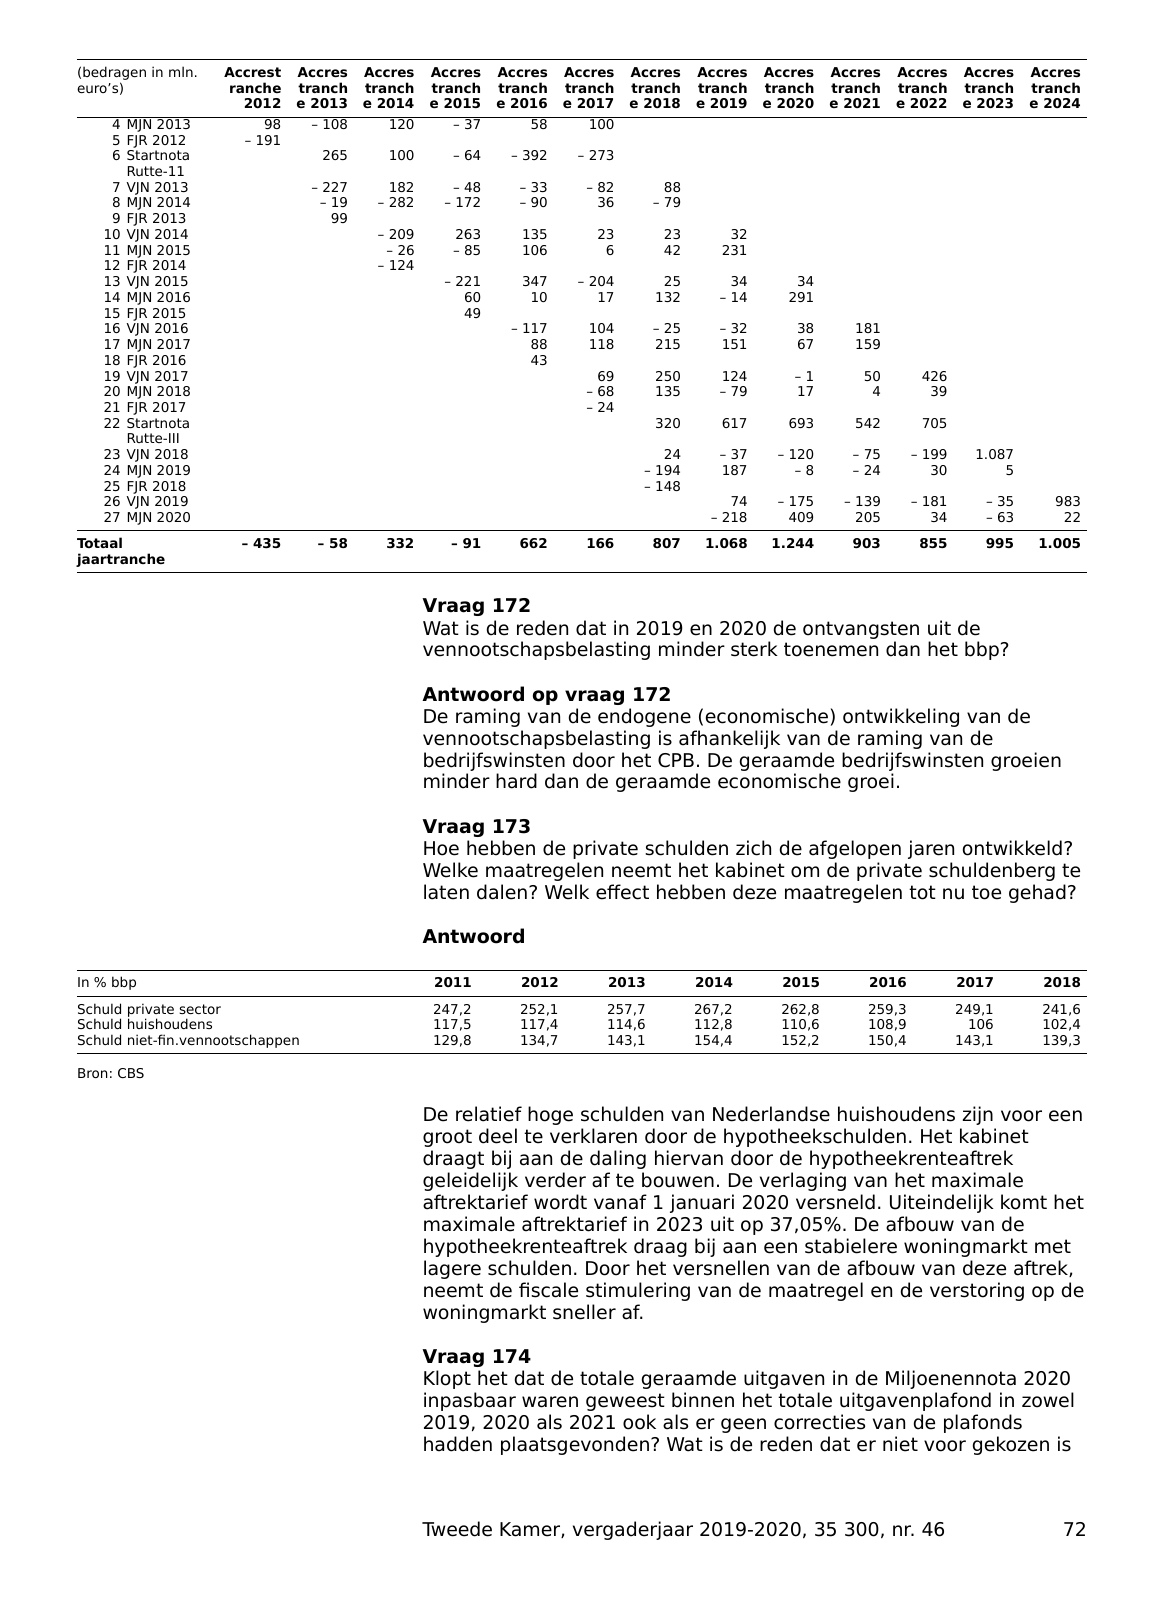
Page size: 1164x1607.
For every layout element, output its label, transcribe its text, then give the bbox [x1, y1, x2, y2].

table_cell [487, 494, 553, 510]
table_cell 252,1 [478, 997, 564, 1017]
table_cell [287, 400, 354, 416]
table_cell 1.005 [1020, 531, 1087, 572]
table_cell [953, 148, 1020, 179]
table_cell [887, 290, 953, 305]
table_cell [420, 368, 487, 384]
table_cell 60 [420, 290, 487, 305]
table_cell 30 [887, 463, 953, 478]
table_cell [687, 258, 753, 274]
table_header Accrestranche 2014 [354, 60, 420, 117]
table_cell [820, 258, 887, 274]
table_cell 263 [420, 227, 487, 242]
table_cell [554, 416, 620, 447]
table_cell [287, 479, 354, 494]
table_cell 139,3 [1000, 1033, 1087, 1053]
table_cell [953, 180, 1020, 195]
table_cell 100 [354, 148, 420, 179]
table_header Accrestranche 2020 [753, 60, 820, 117]
table_cell – 435 [214, 531, 287, 572]
table_cell [1020, 368, 1087, 384]
table_cell [1020, 479, 1087, 494]
table_cell [214, 195, 287, 211]
table_cell VJN 2019 [120, 494, 214, 510]
table_cell [887, 211, 953, 227]
table_cell [887, 118, 953, 132]
table_cell FJR 2015 [120, 305, 214, 321]
table_cell [953, 479, 1020, 494]
table_cell [554, 463, 620, 478]
table_cell 11 [77, 243, 120, 258]
table_cell [1020, 337, 1087, 353]
table_cell [687, 305, 753, 321]
table_cell – 191 [214, 133, 287, 148]
table_cell 995 [953, 531, 1020, 572]
table_cell [420, 447, 487, 463]
table_cell [753, 258, 820, 274]
table_cell [820, 180, 887, 195]
table_cell [554, 211, 620, 227]
table_cell [554, 494, 620, 510]
table_cell 18 [77, 353, 120, 368]
table_cell [887, 353, 953, 368]
table_cell [953, 368, 1020, 384]
table_cell [554, 447, 620, 463]
table_cell 100 [554, 118, 620, 132]
table_cell [354, 290, 420, 305]
table_cell 129,8 [390, 1033, 477, 1053]
table_cell [1020, 416, 1087, 447]
table_cell [1020, 180, 1087, 195]
table_cell [354, 368, 420, 384]
table_cell 143,1 [564, 1033, 651, 1053]
table_header Accrestranche 2021 [820, 60, 887, 117]
table_cell 10 [77, 227, 120, 242]
table_cell [287, 243, 354, 258]
table_cell [953, 290, 1020, 305]
table_cell – 79 [620, 195, 687, 211]
table_cell 705 [887, 416, 953, 447]
table_cell VJN 2017 [120, 368, 214, 384]
table_cell [953, 227, 1020, 242]
table_cell [214, 337, 287, 353]
text Wat is de reden dat in 2019 en 2020 de ontvangsten uit de vennootschapsbelasting minder sterk toenemen dan het bbp? [422, 617, 1087, 661]
table_cell 34 [753, 274, 820, 290]
table_cell [887, 195, 953, 211]
table_cell [354, 479, 420, 494]
table_cell [554, 305, 620, 321]
table_cell [287, 447, 354, 463]
table_cell [214, 494, 287, 510]
table_cell [354, 447, 420, 463]
text Vraag 173 [422, 816, 1087, 838]
table_cell 58 [487, 118, 553, 132]
table_cell Startnota Rutte-11 [120, 148, 214, 179]
table_cell [753, 133, 820, 148]
table_cell 693 [753, 416, 820, 447]
table_header Accrestranche 2015 [420, 60, 487, 117]
table_cell 36 [554, 195, 620, 211]
table_header Accrestranche 2022 [887, 60, 953, 117]
table_cell 662 [487, 531, 553, 572]
table_cell [1020, 447, 1087, 463]
table_cell 5 [77, 133, 120, 148]
table_cell [1020, 118, 1087, 132]
table_header Accrestranche 2017 [554, 60, 620, 117]
table_cell 106 [487, 243, 553, 258]
table_cell 4 [77, 118, 120, 132]
table_cell – 8 [753, 463, 820, 478]
text De raming van de endogene (economische) ontwikkeling van de vennootschapsbelasting is afhankelijk van de raming van de bedrijfswinsten door het CPB. De geraamde bedrijfswinsten groeien minder hard dan de geraamde economische groei. [422, 706, 1087, 793]
table_cell [214, 148, 287, 179]
table_cell 143,1 [913, 1033, 999, 1053]
table_cell 257,7 [564, 997, 651, 1017]
table_cell 347 [487, 274, 553, 290]
table_cell – 25 [620, 321, 687, 337]
table_cell [354, 463, 420, 478]
table_cell 426 [887, 368, 953, 384]
table_cell [1020, 148, 1087, 179]
table_cell 617 [687, 416, 753, 447]
text Klopt het dat de totale geraamde uitgaven in de Miljoenennota 2020 inpasbaar waren geweest binnen het totale uitgavenplafond in zowel 2019, 2020 als 2021 ook als er geen correcties van de plafonds hadden plaatsgevonden? Wat is de reden dat er niet voor gekozen is [422, 1368, 1087, 1456]
table_cell [487, 305, 553, 321]
table_cell [820, 118, 887, 132]
table_cell 259,3 [826, 997, 912, 1017]
table_cell 135 [620, 384, 687, 400]
table_cell – 209 [354, 227, 420, 242]
table_cell [287, 321, 354, 337]
table_cell [354, 400, 420, 416]
table_cell 88 [620, 180, 687, 195]
table_cell 25 [620, 274, 687, 290]
table_cell 332 [354, 531, 420, 572]
table_cell [487, 463, 553, 478]
table_cell – 14 [687, 290, 753, 305]
table_cell [820, 479, 887, 494]
table_cell – 124 [354, 258, 420, 274]
table_header 2011 [390, 971, 477, 996]
table_cell MJN 2015 [120, 243, 214, 258]
table_cell MJN 2017 [120, 337, 214, 353]
table_cell 159 [820, 337, 887, 353]
table_cell FJR 2018 [120, 479, 214, 494]
table_cell [214, 243, 287, 258]
table_cell Schuld niet-fin.vennootschappen [77, 1033, 390, 1053]
table_cell 181 [820, 321, 887, 337]
table_cell [354, 133, 420, 148]
table_cell 24 [620, 447, 687, 463]
table_cell [620, 148, 687, 179]
table_cell 1.244 [753, 531, 820, 572]
table_cell 15 [77, 305, 120, 321]
table_cell 262,8 [739, 997, 826, 1017]
table_cell 187 [687, 463, 753, 478]
table_cell 135 [487, 227, 553, 242]
table_cell [887, 479, 953, 494]
table_cell [354, 416, 420, 447]
table_cell – 64 [420, 148, 487, 179]
table_cell 110,6 [739, 1017, 826, 1033]
table_cell [420, 384, 487, 400]
table_cell 903 [820, 531, 887, 572]
table_cell – 117 [487, 321, 553, 337]
table_cell [354, 337, 420, 353]
table_cell [753, 400, 820, 416]
table_cell [487, 258, 553, 274]
table_cell 117,5 [390, 1017, 477, 1033]
table_cell [287, 305, 354, 321]
table_cell [487, 479, 553, 494]
table_cell 120 [354, 118, 420, 132]
table_cell [287, 384, 354, 400]
table_cell [214, 447, 287, 463]
table_cell 98 [214, 118, 287, 132]
table_cell – 139 [820, 494, 887, 510]
table_cell VJN 2013 [120, 180, 214, 195]
table_cell [287, 368, 354, 384]
table_cell 542 [820, 416, 887, 447]
table_cell [687, 195, 753, 211]
table_cell 117,4 [478, 1017, 564, 1033]
table_cell [953, 321, 1020, 337]
table_cell [687, 118, 753, 132]
table_cell [1020, 211, 1087, 227]
table_cell [953, 337, 1020, 353]
table_cell 22 [1020, 510, 1087, 530]
table_cell [687, 148, 753, 179]
table_cell 25 [77, 479, 120, 494]
table_cell 114,6 [564, 1017, 651, 1033]
table_cell – 32 [687, 321, 753, 337]
table_cell [753, 195, 820, 211]
table_cell – 91 [420, 531, 487, 572]
table_cell [753, 305, 820, 321]
table_cell [753, 118, 820, 132]
table_cell 409 [753, 510, 820, 530]
table_cell 112,8 [651, 1017, 738, 1033]
table_cell [1020, 258, 1087, 274]
table_cell [887, 243, 953, 258]
table_header (bedragen in mln. euro’s) [77, 60, 214, 117]
table_header Accrestranche 2018 [620, 60, 687, 117]
table_cell [953, 305, 1020, 321]
table_cell 6 [77, 148, 120, 179]
table_cell [420, 479, 487, 494]
table_cell 50 [820, 368, 887, 384]
table_header Accrestranche 2016 [487, 60, 553, 117]
table_cell 151 [687, 337, 753, 353]
table_cell 182 [354, 180, 420, 195]
table_cell [287, 494, 354, 510]
table_cell 291 [753, 290, 820, 305]
table_cell [1020, 384, 1087, 400]
table_cell – 58 [287, 531, 354, 572]
table_cell [354, 274, 420, 290]
table_cell [287, 337, 354, 353]
table_cell [687, 479, 753, 494]
table_cell 205 [820, 510, 887, 530]
table_cell 215 [620, 337, 687, 353]
table_cell [354, 321, 420, 337]
table_cell [214, 258, 287, 274]
table_cell 74 [687, 494, 753, 510]
table_cell 27 [77, 510, 120, 530]
table_cell [1020, 305, 1087, 321]
table_cell 32 [687, 227, 753, 242]
table_cell – 120 [753, 447, 820, 463]
table_cell [753, 479, 820, 494]
table_cell 22 [77, 416, 120, 447]
table_cell [214, 305, 287, 321]
table_cell [620, 118, 687, 132]
table_cell [420, 353, 487, 368]
table_cell 4 [820, 384, 887, 400]
table_header Accrestranche 2019 [687, 60, 753, 117]
table_cell VJN 2015 [120, 274, 214, 290]
table_cell [887, 148, 953, 179]
table_cell – 68 [554, 384, 620, 400]
table_header 2017 [913, 971, 999, 996]
table_cell 118 [554, 337, 620, 353]
table_cell [287, 510, 354, 530]
table_header 2018 [1000, 971, 1087, 996]
table_cell – 1 [753, 368, 820, 384]
table_cell 38 [753, 321, 820, 337]
table_cell [354, 211, 420, 227]
table_cell MJN 2018 [120, 384, 214, 400]
table_cell 5 [953, 463, 1020, 478]
table_cell 43 [487, 353, 553, 368]
table_cell [554, 353, 620, 368]
table_cell Bron: CBS [77, 1054, 1087, 1082]
table_cell – 218 [687, 510, 753, 530]
table_cell – 24 [554, 400, 620, 416]
table_header Accrestranche 2024 [1020, 60, 1087, 117]
table_cell [420, 416, 487, 447]
table_header Accrestranche 2013 [287, 60, 354, 117]
table_cell [287, 290, 354, 305]
table_cell – 90 [487, 195, 553, 211]
table_cell [214, 368, 287, 384]
table_cell [753, 211, 820, 227]
table_cell 265 [287, 148, 354, 179]
table_cell [354, 384, 420, 400]
table_cell 9 [77, 211, 120, 227]
table_cell [214, 274, 287, 290]
table_cell 17 [554, 290, 620, 305]
table_cell 26 [77, 494, 120, 510]
table_header 2015 [739, 971, 826, 996]
table_cell 150,4 [826, 1033, 912, 1053]
table_cell [1020, 274, 1087, 290]
table_cell [1020, 400, 1087, 416]
table_cell [620, 400, 687, 416]
table_cell [354, 494, 420, 510]
text Antwoord [422, 926, 1087, 948]
table_cell 13 [77, 274, 120, 290]
table_cell 23 [620, 227, 687, 242]
table_cell [487, 416, 553, 447]
table_cell Startnota Rutte-III [120, 416, 214, 447]
table_cell 6 [554, 243, 620, 258]
table_cell 23 [77, 447, 120, 463]
table_cell 102,4 [1000, 1017, 1087, 1033]
table_cell [887, 133, 953, 148]
table_cell Totaal jaartranche [77, 531, 214, 572]
table_cell – 199 [887, 447, 953, 463]
table_cell 67 [753, 337, 820, 353]
table_cell [554, 510, 620, 530]
table_cell – 82 [554, 180, 620, 195]
table_cell [214, 227, 287, 242]
table_cell [1020, 321, 1087, 337]
table_cell [887, 180, 953, 195]
table_cell – 282 [354, 195, 420, 211]
table_cell MJN 2020 [120, 510, 214, 530]
table_cell [487, 368, 553, 384]
table_cell [620, 494, 687, 510]
table_cell [753, 148, 820, 179]
table_cell – 221 [420, 274, 487, 290]
table_cell [1020, 353, 1087, 368]
table_cell – 108 [287, 118, 354, 132]
table_cell [214, 479, 287, 494]
table_cell [214, 353, 287, 368]
table_cell [820, 133, 887, 148]
text Vraag 172 [422, 595, 1087, 617]
table_cell – 35 [953, 494, 1020, 510]
table_cell – 75 [820, 447, 887, 463]
table_cell [487, 447, 553, 463]
text Vraag 174 [422, 1346, 1087, 1368]
table_cell [620, 211, 687, 227]
table_cell [687, 353, 753, 368]
table_header Accrestranche 2012 [214, 60, 287, 117]
table_cell [214, 416, 287, 447]
table_cell 807 [620, 531, 687, 572]
table_cell – 48 [420, 180, 487, 195]
table_cell [287, 353, 354, 368]
table_cell 42 [620, 243, 687, 258]
table_cell FJR 2013 [120, 211, 214, 227]
table_header 2013 [564, 971, 651, 996]
table_cell [214, 180, 287, 195]
table_cell 106 [913, 1017, 999, 1033]
table_cell [953, 133, 1020, 148]
table_cell [620, 353, 687, 368]
table_cell [420, 133, 487, 148]
table_cell 267,2 [651, 997, 738, 1017]
table_cell 249,1 [913, 997, 999, 1017]
table_cell [820, 211, 887, 227]
table_cell [354, 353, 420, 368]
table_cell MJN 2013 [120, 118, 214, 132]
table_cell [1020, 195, 1087, 211]
table_cell 8 [77, 195, 120, 211]
table_cell [487, 133, 553, 148]
table_cell – 181 [887, 494, 953, 510]
table_cell [820, 290, 887, 305]
table_cell [487, 384, 553, 400]
table_cell – 85 [420, 243, 487, 258]
table_cell [953, 274, 1020, 290]
table_cell [420, 258, 487, 274]
table_cell 154,4 [651, 1033, 738, 1053]
table_cell – 33 [487, 180, 553, 195]
table_cell [687, 400, 753, 416]
table_cell [554, 133, 620, 148]
table_cell [214, 384, 287, 400]
table_cell [354, 510, 420, 530]
table_cell [953, 118, 1020, 132]
table_cell [953, 353, 1020, 368]
table_cell – 194 [620, 463, 687, 478]
text Hoe hebben de private schulden zich de afgelopen jaren ontwikkeld? Welke maatregelen neemt het kabinet om de private schuldenberg te laten dalen? Welk effect hebben deze maatregelen tot nu toe gehad? [422, 838, 1087, 903]
table_cell – 63 [953, 510, 1020, 530]
table_cell [554, 479, 620, 494]
table_cell [287, 133, 354, 148]
table_cell [420, 494, 487, 510]
table_cell [214, 463, 287, 478]
table_cell [287, 463, 354, 478]
table_cell 10 [487, 290, 553, 305]
table_cell – 148 [620, 479, 687, 494]
table_cell [753, 227, 820, 242]
table_cell [820, 274, 887, 290]
table_cell FJR 2012 [120, 133, 214, 148]
table_cell 14 [77, 290, 120, 305]
table_cell 1.068 [687, 531, 753, 572]
table_cell [753, 180, 820, 195]
table_cell [620, 510, 687, 530]
table_cell [214, 321, 287, 337]
text De relatief hoge schulden van Nederlandse huishoudens zijn voor een groot deel te verklaren door de hypotheekschulden. Het kabinet draagt bij aan de daling hiervan door de hypotheekrenteaftrek geleidelijk verder af te bouwen. De verlaging van het maximale aftrektarief wordt vanaf 1 januari 2020 versneld. Uiteindelijk komt het maximale aftrektarief in 2023 uit op 37,05%. De afbouw van de hypotheekrenteaftrek draag bij aan een stabielere woningmarkt met lagere schulden. Door het versnellen van de afbouw van deze aftrek, neemt de fiscale stimulering van de maatregel en de verstoring op de woningmarkt sneller af. [422, 1104, 1087, 1324]
table_cell 34 [687, 274, 753, 290]
table_cell [887, 227, 953, 242]
table_cell 250 [620, 368, 687, 384]
table_cell [420, 321, 487, 337]
table_cell 855 [887, 531, 953, 572]
table_cell 88 [487, 337, 553, 353]
table_cell [820, 243, 887, 258]
table_header Accrestranche 2023 [953, 60, 1020, 117]
table_header In % bbp [77, 971, 390, 996]
table_cell [214, 290, 287, 305]
table_cell [620, 305, 687, 321]
table_cell 152,2 [739, 1033, 826, 1053]
table_cell 20 [77, 384, 120, 400]
table_cell 132 [620, 290, 687, 305]
table_cell [287, 274, 354, 290]
table_cell FJR 2016 [120, 353, 214, 368]
table_cell [687, 133, 753, 148]
table_cell [1020, 243, 1087, 258]
table_cell [953, 243, 1020, 258]
table_cell [420, 211, 487, 227]
table_cell [820, 148, 887, 179]
table_cell [287, 258, 354, 274]
table_cell [953, 195, 1020, 211]
table_cell [687, 211, 753, 227]
table_cell Schuld huishoudens [77, 1017, 390, 1033]
table_cell 231 [687, 243, 753, 258]
table_cell Schuld private sector [77, 997, 390, 1017]
table_cell [420, 400, 487, 416]
table_cell [620, 258, 687, 274]
table_cell [214, 510, 287, 530]
table_cell 124 [687, 368, 753, 384]
table_cell 17 [77, 337, 120, 353]
table_cell VJN 2014 [120, 227, 214, 242]
table_cell [620, 133, 687, 148]
table_cell 21 [77, 400, 120, 416]
table_cell [554, 258, 620, 274]
table_cell [287, 227, 354, 242]
text Antwoord op vraag 172 [422, 683, 1087, 706]
table_cell 49 [420, 305, 487, 321]
table_cell [887, 305, 953, 321]
table_cell – 26 [354, 243, 420, 258]
table_cell 7 [77, 180, 120, 195]
table_cell – 227 [287, 180, 354, 195]
table_cell [953, 400, 1020, 416]
table_cell [953, 384, 1020, 400]
table_cell [687, 180, 753, 195]
table_cell – 79 [687, 384, 753, 400]
table_cell – 172 [420, 195, 487, 211]
table_cell MJN 2016 [120, 290, 214, 305]
table_cell [820, 400, 887, 416]
table_cell [820, 305, 887, 321]
table_cell [953, 258, 1020, 274]
table_cell – 19 [287, 195, 354, 211]
table_cell [214, 400, 287, 416]
table_cell – 204 [554, 274, 620, 290]
table_cell 104 [554, 321, 620, 337]
table_cell MJN 2019 [120, 463, 214, 478]
table_cell MJN 2014 [120, 195, 214, 211]
table_cell VJN 2018 [120, 447, 214, 463]
table_cell 34 [887, 510, 953, 530]
table_cell [214, 211, 287, 227]
table_cell [820, 195, 887, 211]
table_cell [953, 211, 1020, 227]
table_cell 166 [554, 531, 620, 572]
table_cell [487, 211, 553, 227]
table_cell [487, 510, 553, 530]
table_cell 1.087 [953, 447, 1020, 463]
table_cell [887, 337, 953, 353]
table_cell [1020, 290, 1087, 305]
table_cell 23 [554, 227, 620, 242]
table_cell VJN 2016 [120, 321, 214, 337]
table_cell 12 [77, 258, 120, 274]
table_cell 99 [287, 211, 354, 227]
table_cell [287, 416, 354, 447]
table_cell 134,7 [478, 1033, 564, 1053]
table_cell [887, 400, 953, 416]
table_cell [420, 463, 487, 478]
table_cell [887, 274, 953, 290]
table_cell [887, 258, 953, 274]
table_cell 16 [77, 321, 120, 337]
table_cell – 37 [420, 118, 487, 132]
table_cell 39 [887, 384, 953, 400]
table_header 2014 [651, 971, 738, 996]
table_cell [820, 227, 887, 242]
table_cell [487, 400, 553, 416]
table_cell [1020, 463, 1087, 478]
table_cell [420, 337, 487, 353]
table_cell 320 [620, 416, 687, 447]
table_cell – 175 [753, 494, 820, 510]
table_cell – 392 [487, 148, 553, 179]
table_cell 69 [554, 368, 620, 384]
table_cell [753, 353, 820, 368]
table_cell 19 [77, 368, 120, 384]
table_cell [1020, 227, 1087, 242]
table_cell – 37 [687, 447, 753, 463]
table_cell [1020, 133, 1087, 148]
table_cell 108,9 [826, 1017, 912, 1033]
table_header 2012 [478, 971, 564, 996]
table_cell [820, 353, 887, 368]
table_cell [953, 416, 1020, 447]
table_cell [887, 321, 953, 337]
table_cell 983 [1020, 494, 1087, 510]
table_cell 24 [77, 463, 120, 478]
table_cell – 273 [554, 148, 620, 179]
table_cell [753, 243, 820, 258]
table_cell FJR 2014 [120, 258, 214, 274]
table_cell FJR 2017 [120, 400, 214, 416]
table_cell 17 [753, 384, 820, 400]
table_cell [354, 305, 420, 321]
table_cell [420, 510, 487, 530]
table_header 2016 [826, 971, 912, 996]
table_cell 241,6 [1000, 997, 1087, 1017]
table_cell – 24 [820, 463, 887, 478]
table_cell 247,2 [390, 997, 477, 1017]
